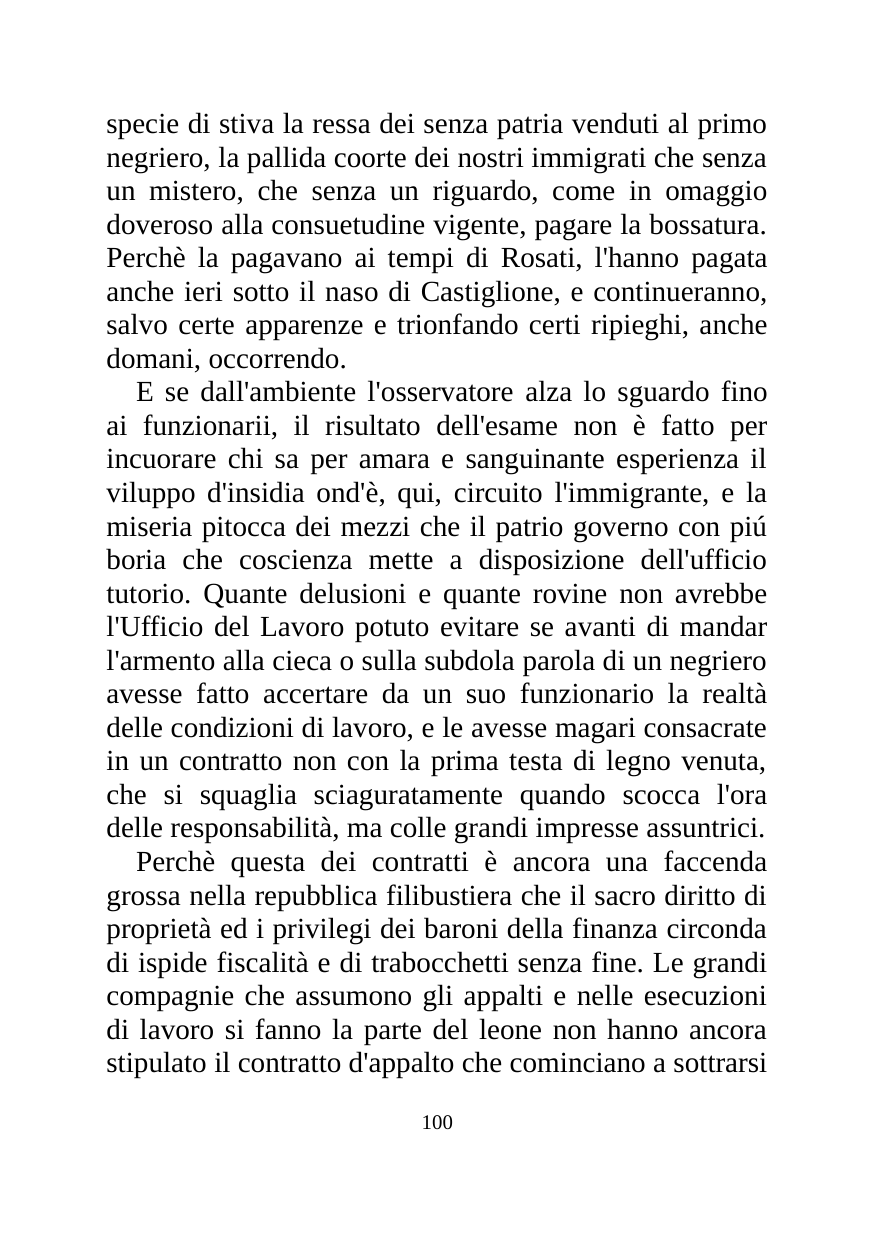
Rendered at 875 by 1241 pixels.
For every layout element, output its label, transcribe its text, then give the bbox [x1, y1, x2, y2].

text E se dall'ambiente l'osservatore alza lo sguardo fino ai funzionarii, il risultato dell'esame non è fatto per incuorare chi sa per amara e sanguinante esperienza il viluppo d'insidia ond'è, qui, circuito l'immigrante, e la miseria pitocca dei mezzi che il patrio governo con piú boria che coscienza mette a disposizione dell'ufficio tutorio. Quante delusioni e quante rovine non avrebbe l'Ufficio del Lavoro potuto evitare se avanti di mandar l'armento alla cieca o sulla subdola parola di un negriero avesse fatto accertare da un suo funzionario la realtà delle condizioni di lavoro, e le avesse magari consacrate in un contratto non con la prima testa di legno venuta, che si squaglia sciaguratamente quando scocca l'ora delle responsabilità, ma colle grandi impresse assuntrici. [106, 374, 768, 844]
text specie di stiva la ressa dei senza patria venduti al primo negriero, la pallida coorte dei nostri immigrati che senza un mistero, che senza un riguardo, come in omaggio doveroso alla consuetudine vigente, pagare la bossatura. Perchè la pagavano ai tempi di Rosati, l'hanno pagata anche ieri sotto il naso di Castiglione, e continueranno, salvo certe apparenze e trionfando certi ripieghi, anche domani, occorrendo. [106, 106, 768, 374]
text Perchè questa dei contratti è ancora una faccenda grossa nella repubblica filibustiera che il sacro diritto di proprietà ed i privilegi dei baroni della finanza circonda di ispide fiscalità e di trabocchetti senza fine. Le grandi compagnie che assumono gli appalti e nelle esecuzioni di lavoro si fanno la parte del leone non hanno ancora stipulato il contratto d'appalto che cominciano a sottrarsi [106, 844, 768, 1079]
